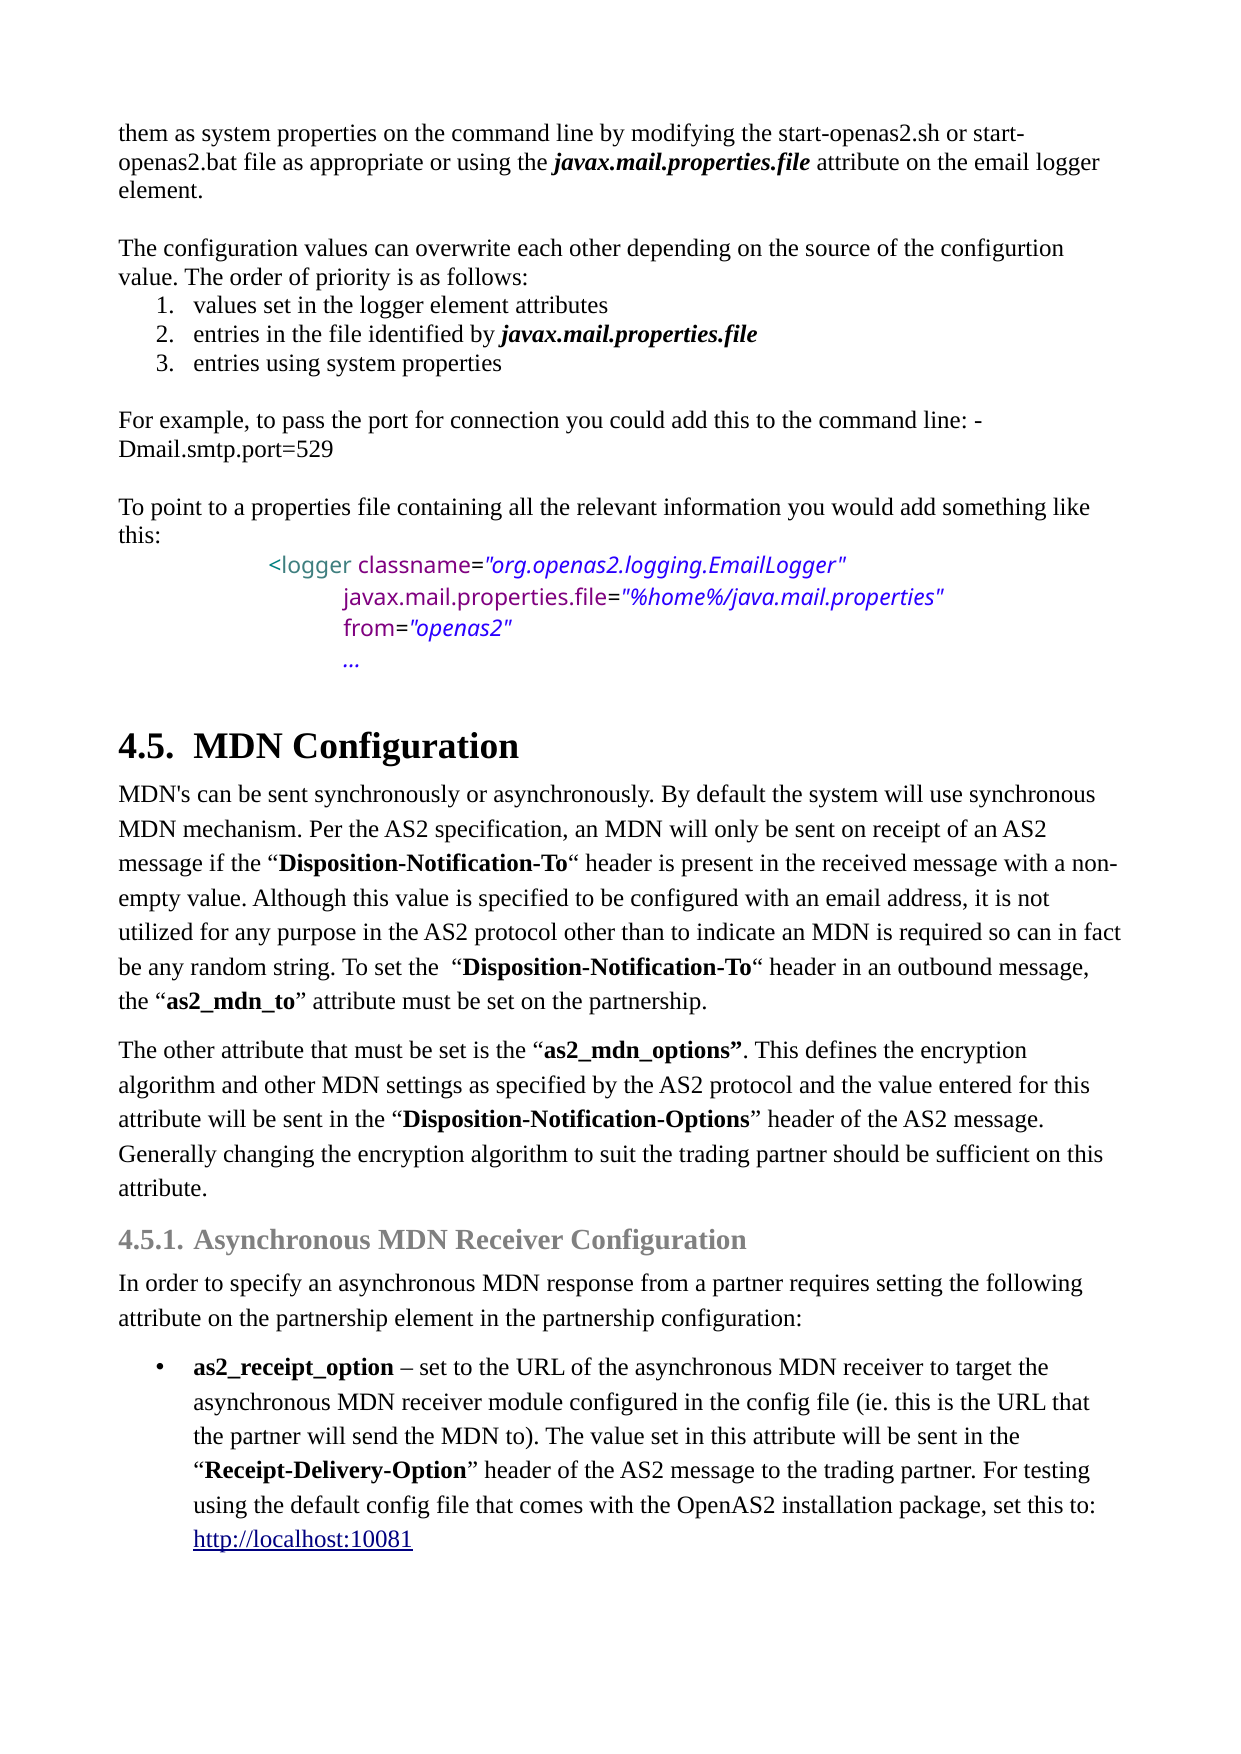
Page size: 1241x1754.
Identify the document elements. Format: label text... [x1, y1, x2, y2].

list values set in the logger element attributes [156, 291, 1122, 319]
text In order to specify an asynchronous MDN response from a partner requires setting the following attribute on the partnership element in the partnership configuration: [118, 1268, 1122, 1332]
text them as system properties on the command line by modifying the start-openas2.sh or start-openas2.bat file as appropriate or using the javax.mail.properties.file attribute on the email logger element. [118, 118, 1122, 204]
text To point to a properties file containing all the relevant information you would add something like this: [118, 492, 1122, 549]
text javax.mail.properties.file="%home%/java.mail.properties" [118, 581, 1122, 612]
list entries using system properties [156, 348, 1122, 377]
text MDN's can be sent synchronously or asynchronously. By default the system will use synchronous MDN mechanism. Per the AS2 specification, an MDN will only be sent on receipt of an AS2 message if the “Disposition-Notification-To“ header is present in the received message with a non-empty value. Although this value is specified to be configured with an email address, it is not utilized for any purpose in the AS2 protocol other than to indicate an MDN is required so can in fact be any random string. To set the “Disposition-Notification-To“ header in an outbound message, the “as2_mdn_to” attribute must be set on the partnership. [118, 779, 1122, 1015]
text The other attribute that must be set is the “as2_mdn_options”. This defines the encryption algorithm and other MDN settings as specified by the AS2 protocol and the value entered for this attribute will be sent in the “Disposition-Notification-Options” header of the AS2 message. Generally changing the encryption algorithm to suit the trading partner should be sufficient on this attribute. [118, 1036, 1122, 1202]
list as2_receipt_option – set to the URL of the asynchronous MDN receiver to target the asynchronous MDN receiver module configured in the config file (ie. this is the URL that the partner will send the MDN to). The value set in this attribute will be sent in the “Receipt-Delivery-Option” header of the AS2 message to the trading partner. For testing using the default config file that comes with the OpenAS2 installation package, set this to: http://localhost:10081 [156, 1352, 1122, 1553]
list entries in the file identified by javax.mail.properties.file [156, 319, 1122, 348]
subtitle Asynchronous MDN Receiver Configuration [118, 1222, 1122, 1256]
text from="openas2" [118, 612, 1122, 643]
text For example, to pass the port for connection you could add this to the command line: -Dmail.smtp.port=529 [118, 406, 1122, 463]
subtitle MDN Configuration [118, 724, 1122, 767]
text … [118, 643, 1122, 674]
text <logger classname="org.openas2.logging.EmailLogger" [118, 549, 1122, 581]
text The configuration values can overwrite each other depending on the source of the configurtion value. The order of priority is as follows: [118, 233, 1122, 291]
